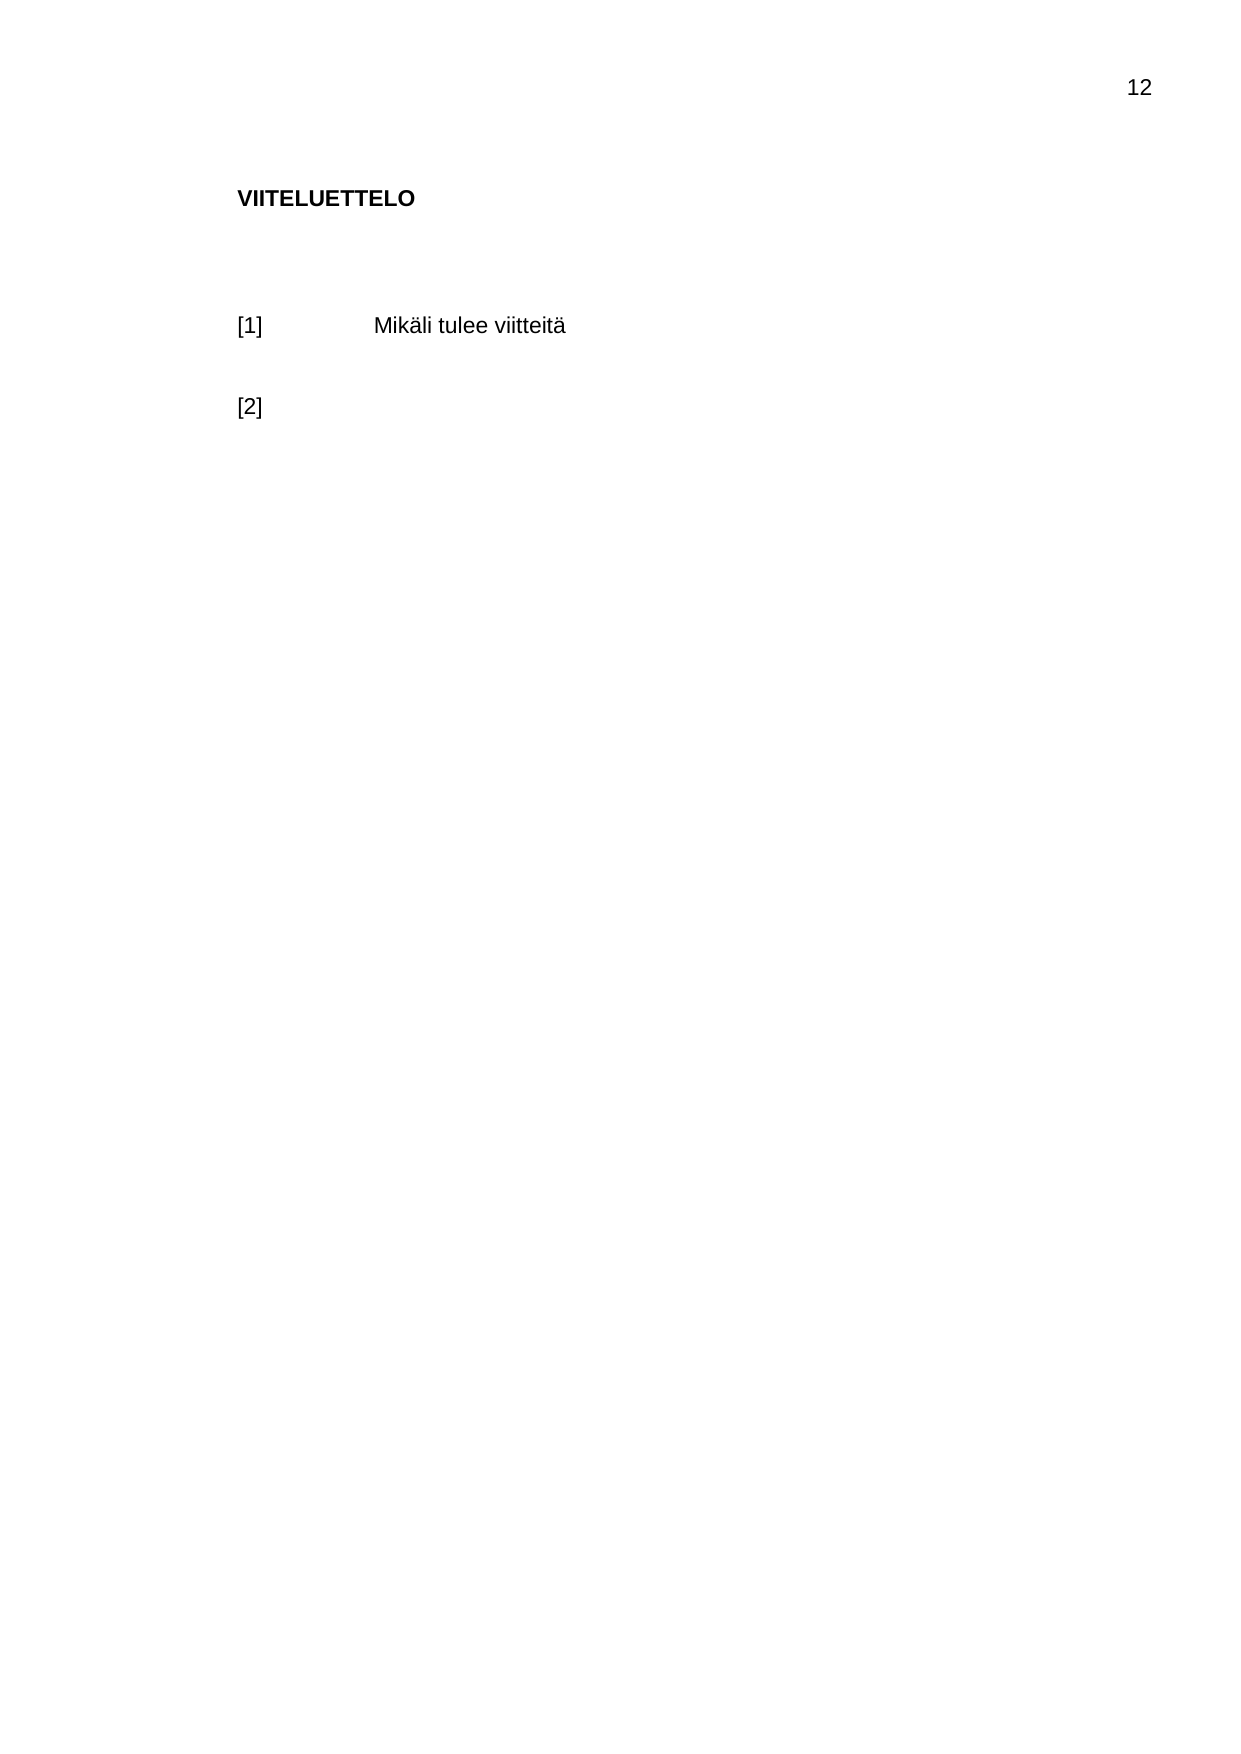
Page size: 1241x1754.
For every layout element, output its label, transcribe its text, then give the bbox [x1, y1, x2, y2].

list Mikäli tulee viitteitä [237, 312, 1152, 338]
text VIITELUETTELO [237, 184, 1152, 211]
